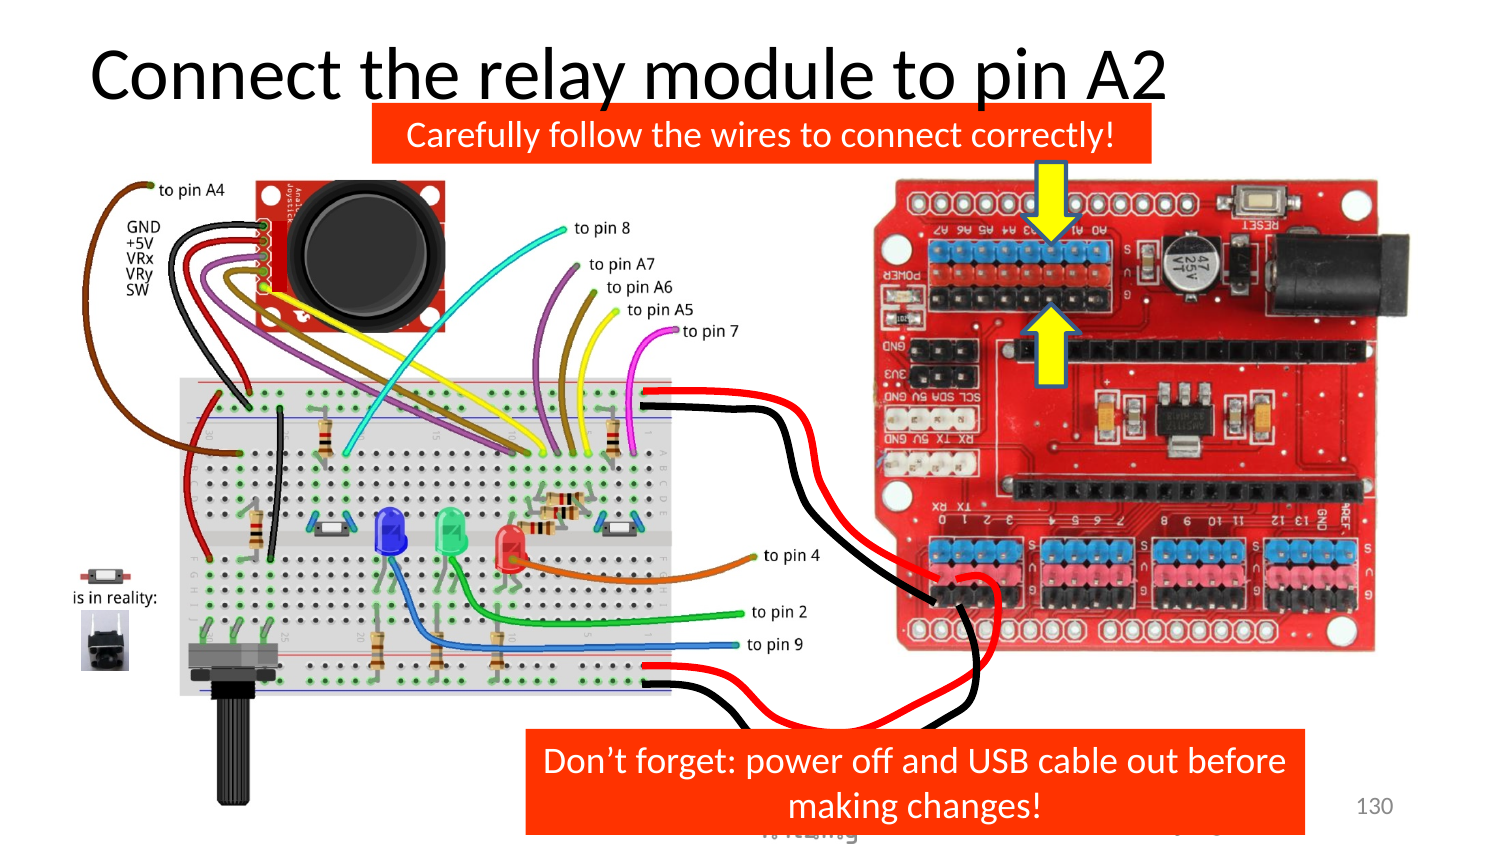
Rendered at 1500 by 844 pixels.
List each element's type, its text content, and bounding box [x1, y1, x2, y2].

picture [868, 173, 1418, 657]
text_box [1021, 161, 1081, 245]
title Connect the relay module to pin A2 [75, 0, 1426, 139]
text_box [272, 221, 287, 292]
text_box 129 [1340, 782, 1426, 827]
picture [0, 173, 857, 844]
text_box Carefully follow the wires to connect correctly! [371, 139, 1152, 164]
text_box Don’t forget: power off and USB cable out before making changes! [525, 728, 1306, 835]
text_box [1021, 303, 1081, 387]
